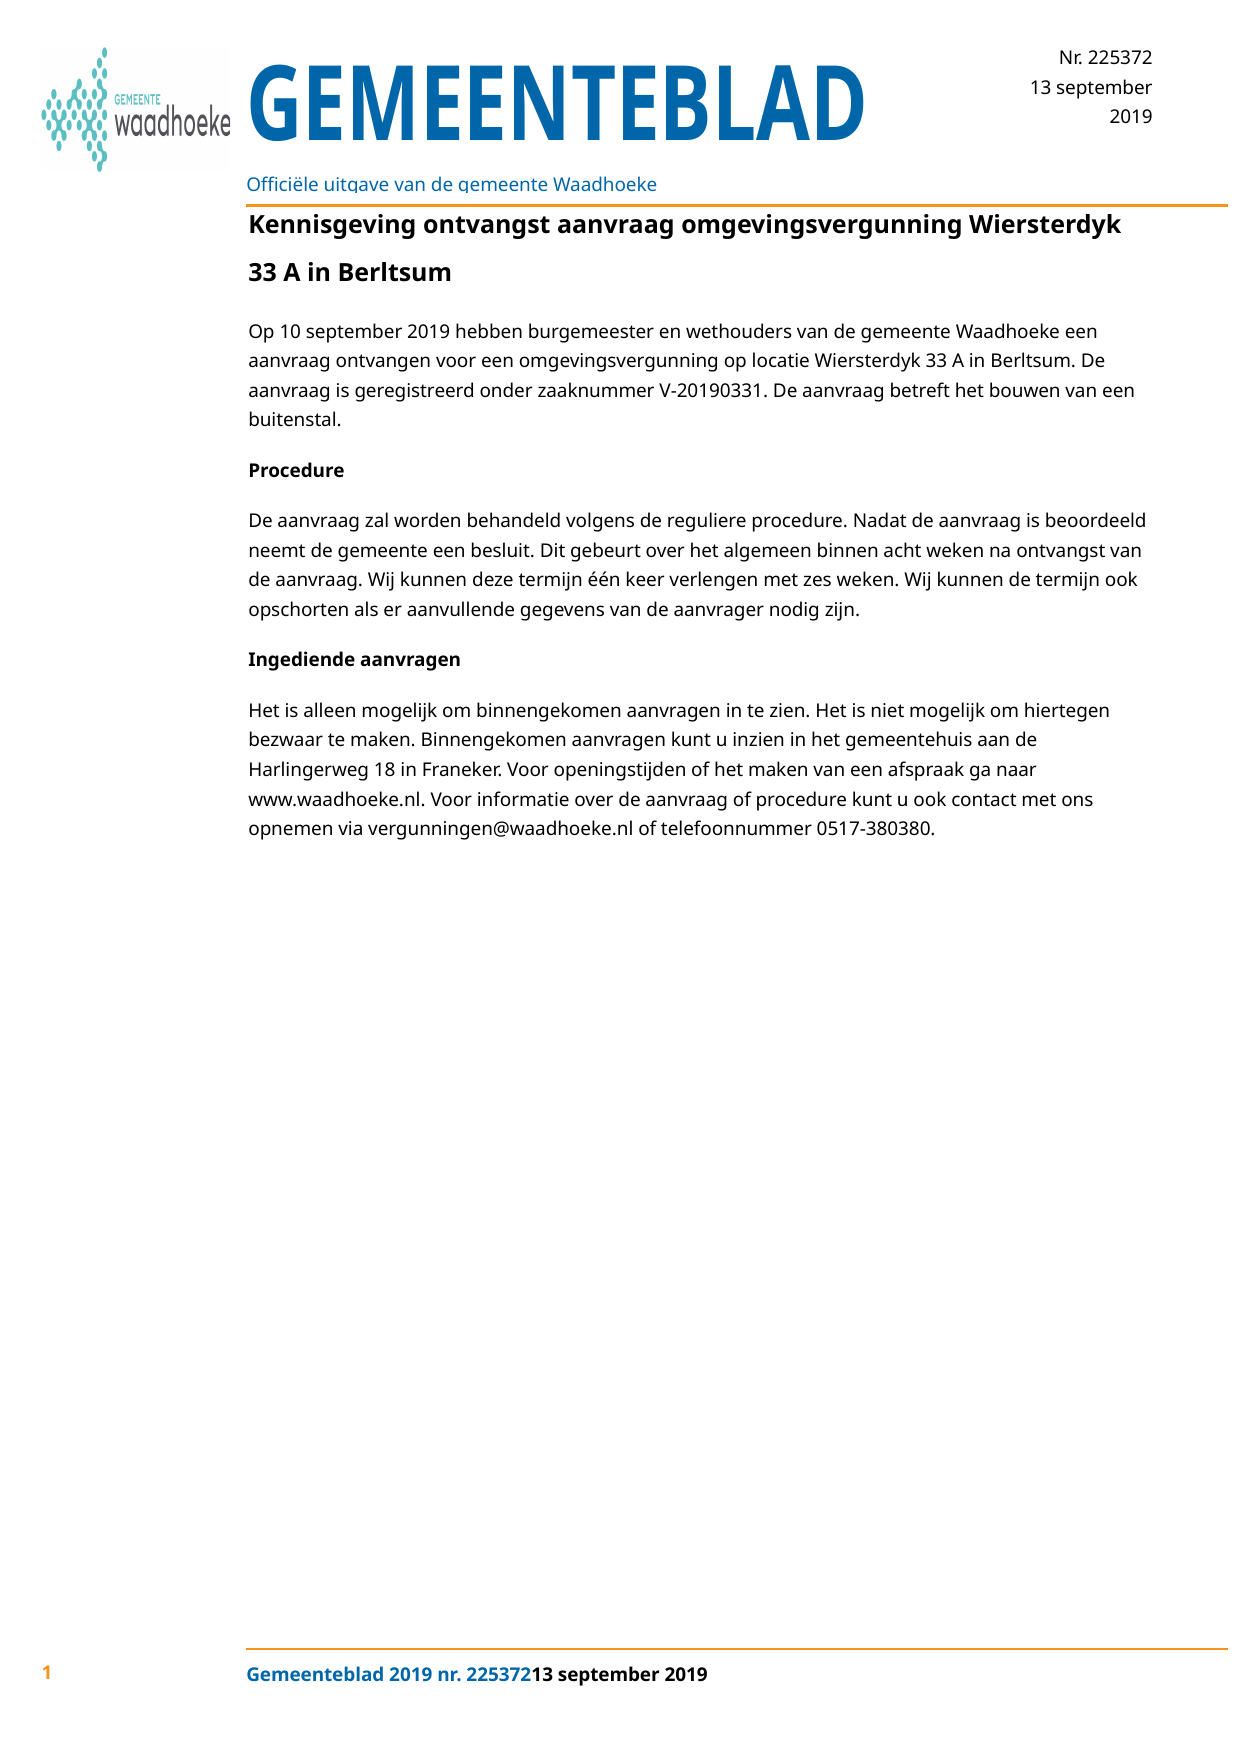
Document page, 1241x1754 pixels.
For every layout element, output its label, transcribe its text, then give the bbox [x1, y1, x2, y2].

text Procedure [248, 457, 1152, 483]
text Ingediende aanvragen [248, 647, 1152, 672]
text Kennisgeving ontvangst aanvraag omgevingsvergunning Wiersterdyk 33 A in Berltsum [248, 207, 1152, 288]
text Op 10 september 2019 hebben burgemeester en wethouders van de gemeente Waadhoeke een aanvraag ontvangen voor een omgevingsvergunning op locatie Wiersterdyk 33 A in Berltsum. De aanvraag is geregistreerd onder zaaknummer V-20190331. De aanvraag betreft het bouwen van een buitenstal. [248, 318, 1152, 432]
picture [41, 47, 231, 172]
text Het is alleen mogelijk om binnengekomen aanvragen in te zien. Het is niet mogelijk om hiertegen bezwaar te maken. Binnengekomen aanvragen kunt u inzien in het gemeentehuis aan de Harlingerweg 18 in Franeker. Voor openingstijden of het maken van een afspraak ga naar www.waadhoeke.nl. Voor informatie over de aanvraag of procedure kunt u ook contact met ons opnemen via vergunningen@waadhoeke.nl of telefoonnummer 0517-380380. [248, 697, 1152, 841]
text De aanvraag zal worden behandeld volgens de reguliere procedure. Nadat de aanvraag is beoordeeld neemt de gemeente een besluit. Dit gebeurt over het algemeen binnen acht weken na ontvangst van de aanvraag. Wij kunnen deze termijn één keer verlengen met zes weken. Wij kunnen de termijn ook opschorten als er aanvullende gegevens van de aanvrager nodig zijn. [248, 507, 1152, 622]
